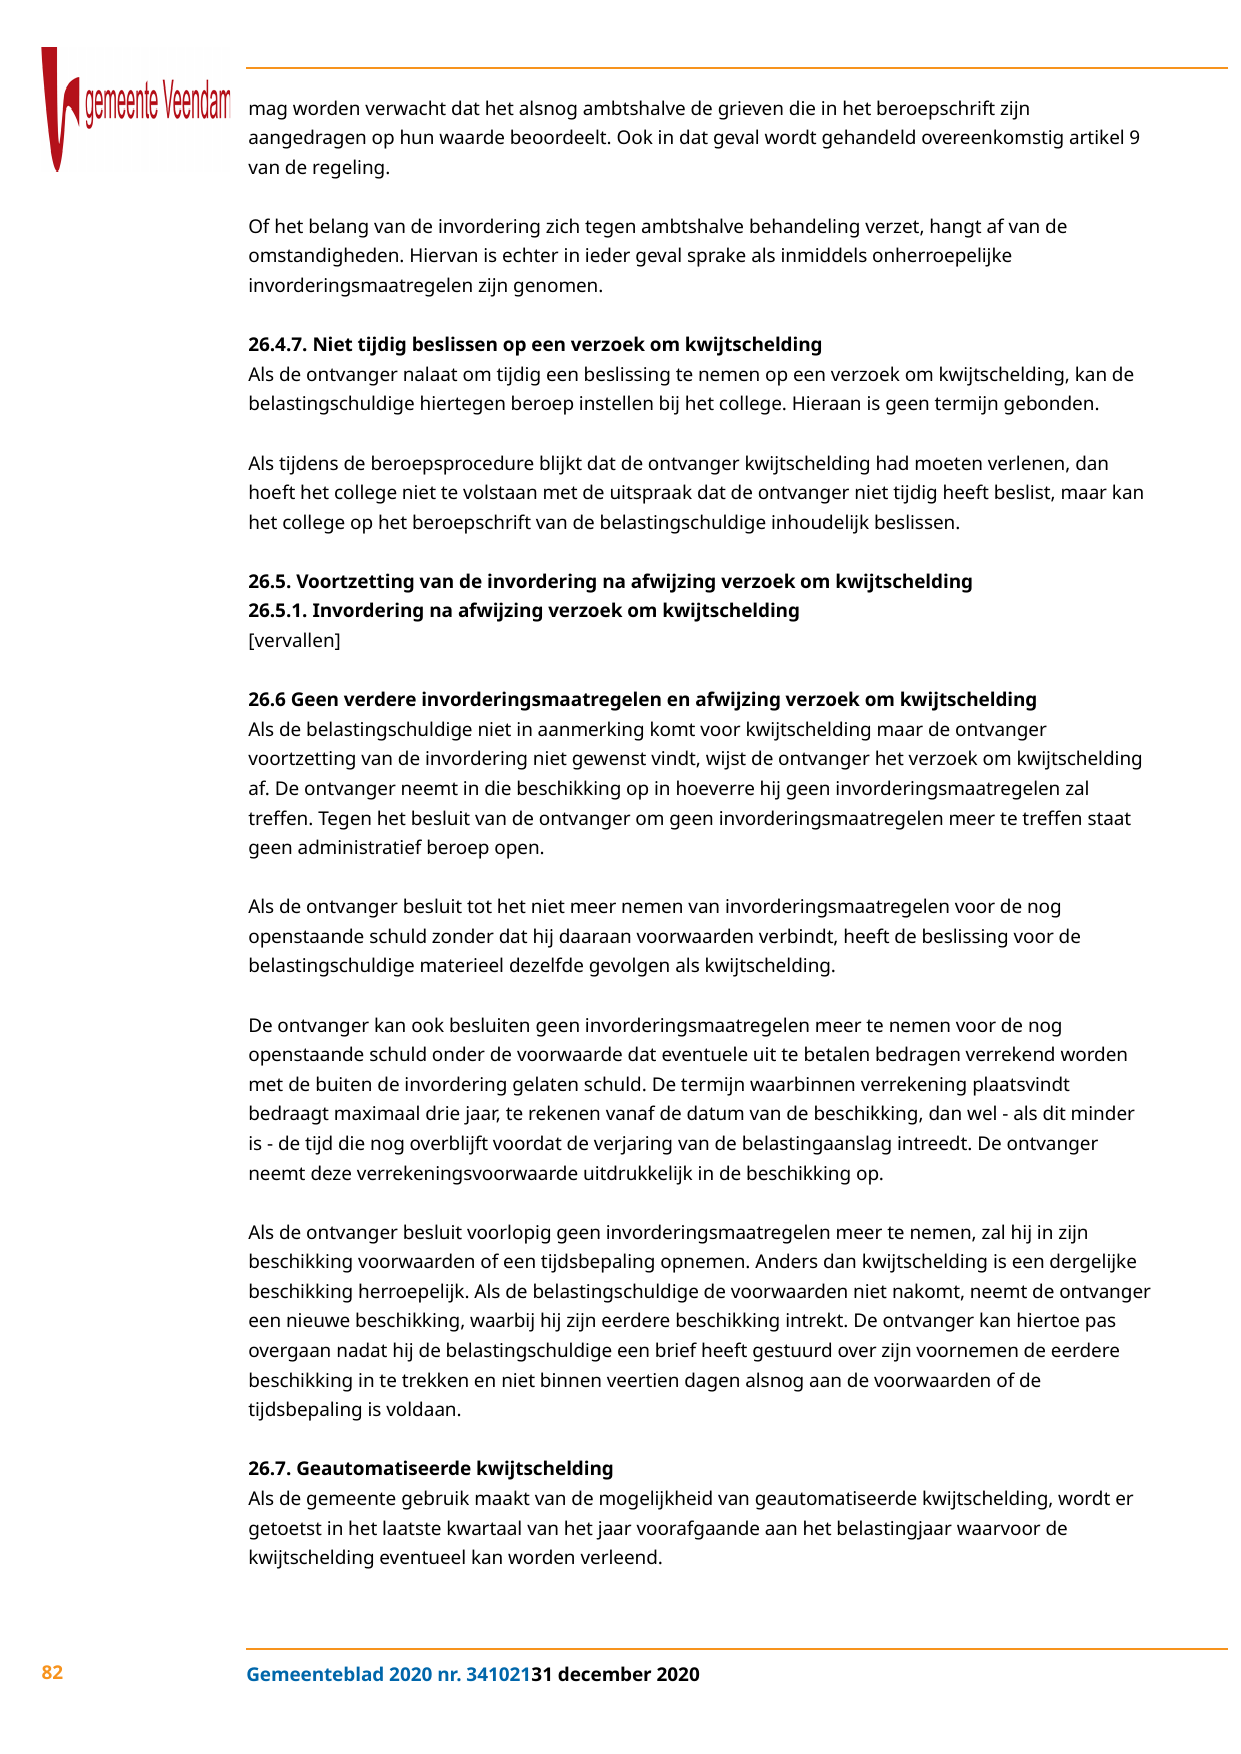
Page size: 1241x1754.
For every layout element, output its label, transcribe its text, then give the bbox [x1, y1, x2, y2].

text Of het belang van de invordering zich tegen ambtshalve behandeling verzet, hangt af van de omstandigheden. Hiervan is echter in ieder geval sprake als inmiddels onherroepelijke invorderingsmaatregelen zijn genomen. [248, 213, 1152, 298]
text Als tijdens de beroepsprocedure blijkt dat de ontvanger kwijtschelding had moeten verlenen, dan hoeft het college niet te volstaan met de uitspraak dat de ontvanger niet tijdig heeft beslist, maar kan het college op het beroepschrift van de belastingschuldige inhoudelijk beslissen. [248, 450, 1152, 535]
text 26.6 Geen verdere invorderingsmaatregelen en afwijzing verzoek om kwijtschelding [248, 686, 1152, 712]
text mag worden verwacht dat het alsnog ambtshalve de grieven die in het beroepschrift zijn aangedragen op hun waarde beoordeelt. Ook in dat geval wordt gehandeld overeenkomstig artikel 9 van de regeling. [248, 95, 1152, 180]
text De ontvanger kan ook besluiten geen invorderingsmaatregelen meer te nemen voor de nog openstaande schuld onder de voorwaarde dat eventuele uit te betalen bedragen verrekend worden met de buiten de invordering gelaten schuld. De termijn waarbinnen verrekening plaatsvindt bedraagt maximaal drie jaar, te rekenen vanaf de datum van de beschikking, dan wel - als dit minder is - de tijd die nog overblijft voordat de verjaring van de belastingaanslag intreedt. De ontvanger neemt deze verrekeningsvoorwaarde uitdrukkelijk in de beschikking op. [248, 1012, 1152, 1186]
text 26.5.1. Invordering na afwijzing verzoek om kwijtschelding [248, 598, 1152, 623]
text 26.4.7. Niet tijdig beslissen op een verzoek om kwijtschelding [248, 331, 1152, 357]
picture [41, 47, 231, 172]
text 26.5. Voortzetting van de invordering na afwijzing verzoek om kwijtschelding [248, 568, 1152, 594]
text [vervallen] [248, 627, 1152, 653]
text Als de belastingschuldige niet in aanmerking komt voor kwijtschelding maar de ontvanger voortzetting van de invordering niet gewenst vindt, wijst de ontvanger het verzoek om kwijtschelding af. De ontvanger neemt in die beschikking op in hoeverre hij geen invorderingsmaatregelen zal treffen. Tegen het besluit van de ontvanger om geen invorderingsmaatregelen meer te treffen staat geen administratief beroep open. [248, 716, 1152, 860]
text Als de gemeente gebruik maakt van de mogelijkheid van geautomatiseerde kwijtschelding, wordt er getoetst in het laatste kwartaal van het jaar voorafgaande aan het belastingjaar waarvoor de kwijtschelding eventueel kan worden verleend. [248, 1485, 1152, 1570]
text Als de ontvanger nalaat om tijdig een beslissing te nemen op een verzoek om kwijtschelding, kan de belastingschuldige hiertegen beroep instellen bij het college. Hieraan is geen termijn gebonden. [248, 361, 1152, 416]
text 26.7. Geautomatiseerde kwijtschelding [248, 1456, 1152, 1481]
text Als de ontvanger besluit voorlopig geen invorderingsmaatregelen meer te nemen, zal hij in zijn beschikking voorwaarden of een tijdsbepaling opnemen. Anders dan kwijtschelding is een dergelijke beschikking herroepelijk. Als de belastingschuldige de voorwaarden niet nakomt, neemt de ontvanger een nieuwe beschikking, waarbij hij zijn eerdere beschikking intrekt. De ontvanger kan hiertoe pas overgaan nadat hij de belastingschuldige een brief heeft gestuurd over zijn voornemen de eerdere beschikking in te trekken en niet binnen veertien dagen alsnog aan de voorwaarden of de tijdsbepaling is voldaan. [248, 1219, 1152, 1422]
text Als de ontvanger besluit tot het niet meer nemen van invorderingsmaatregelen voor de nog openstaande schuld zonder dat hij daaraan voorwaarden verbindt, heeft de beslissing voor de belastingschuldige materieel dezelfde gevolgen als kwijtschelding. [248, 893, 1152, 978]
